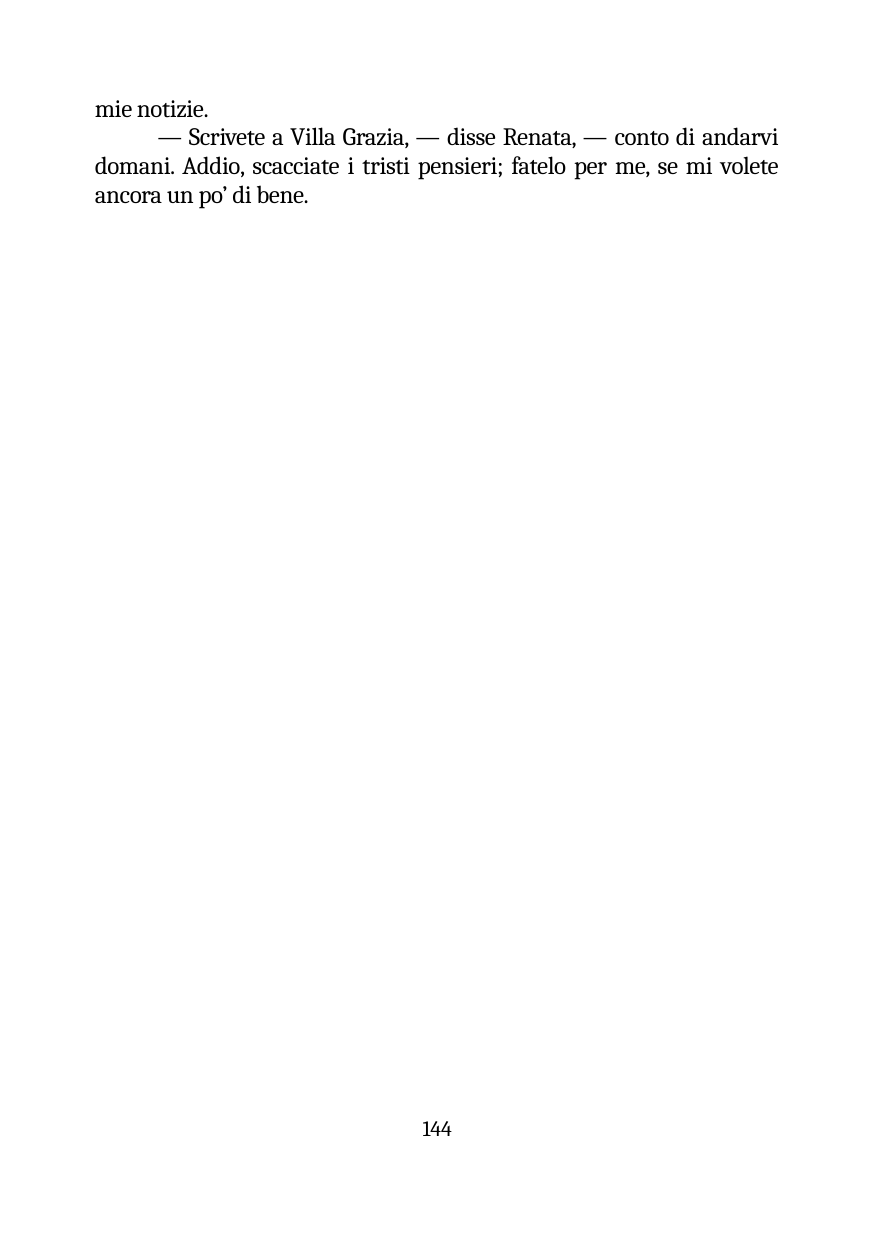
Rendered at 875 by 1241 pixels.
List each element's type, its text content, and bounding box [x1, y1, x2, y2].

text mie notizie. [94, 94, 779, 123]
text — Scrivete a Villa Grazia, — disse Renata, — conto di andarvi domani. Addio, scacciate i tristi pensieri; fatelo per me, se mi volete ancora un po’ di bene. [94, 123, 779, 209]
